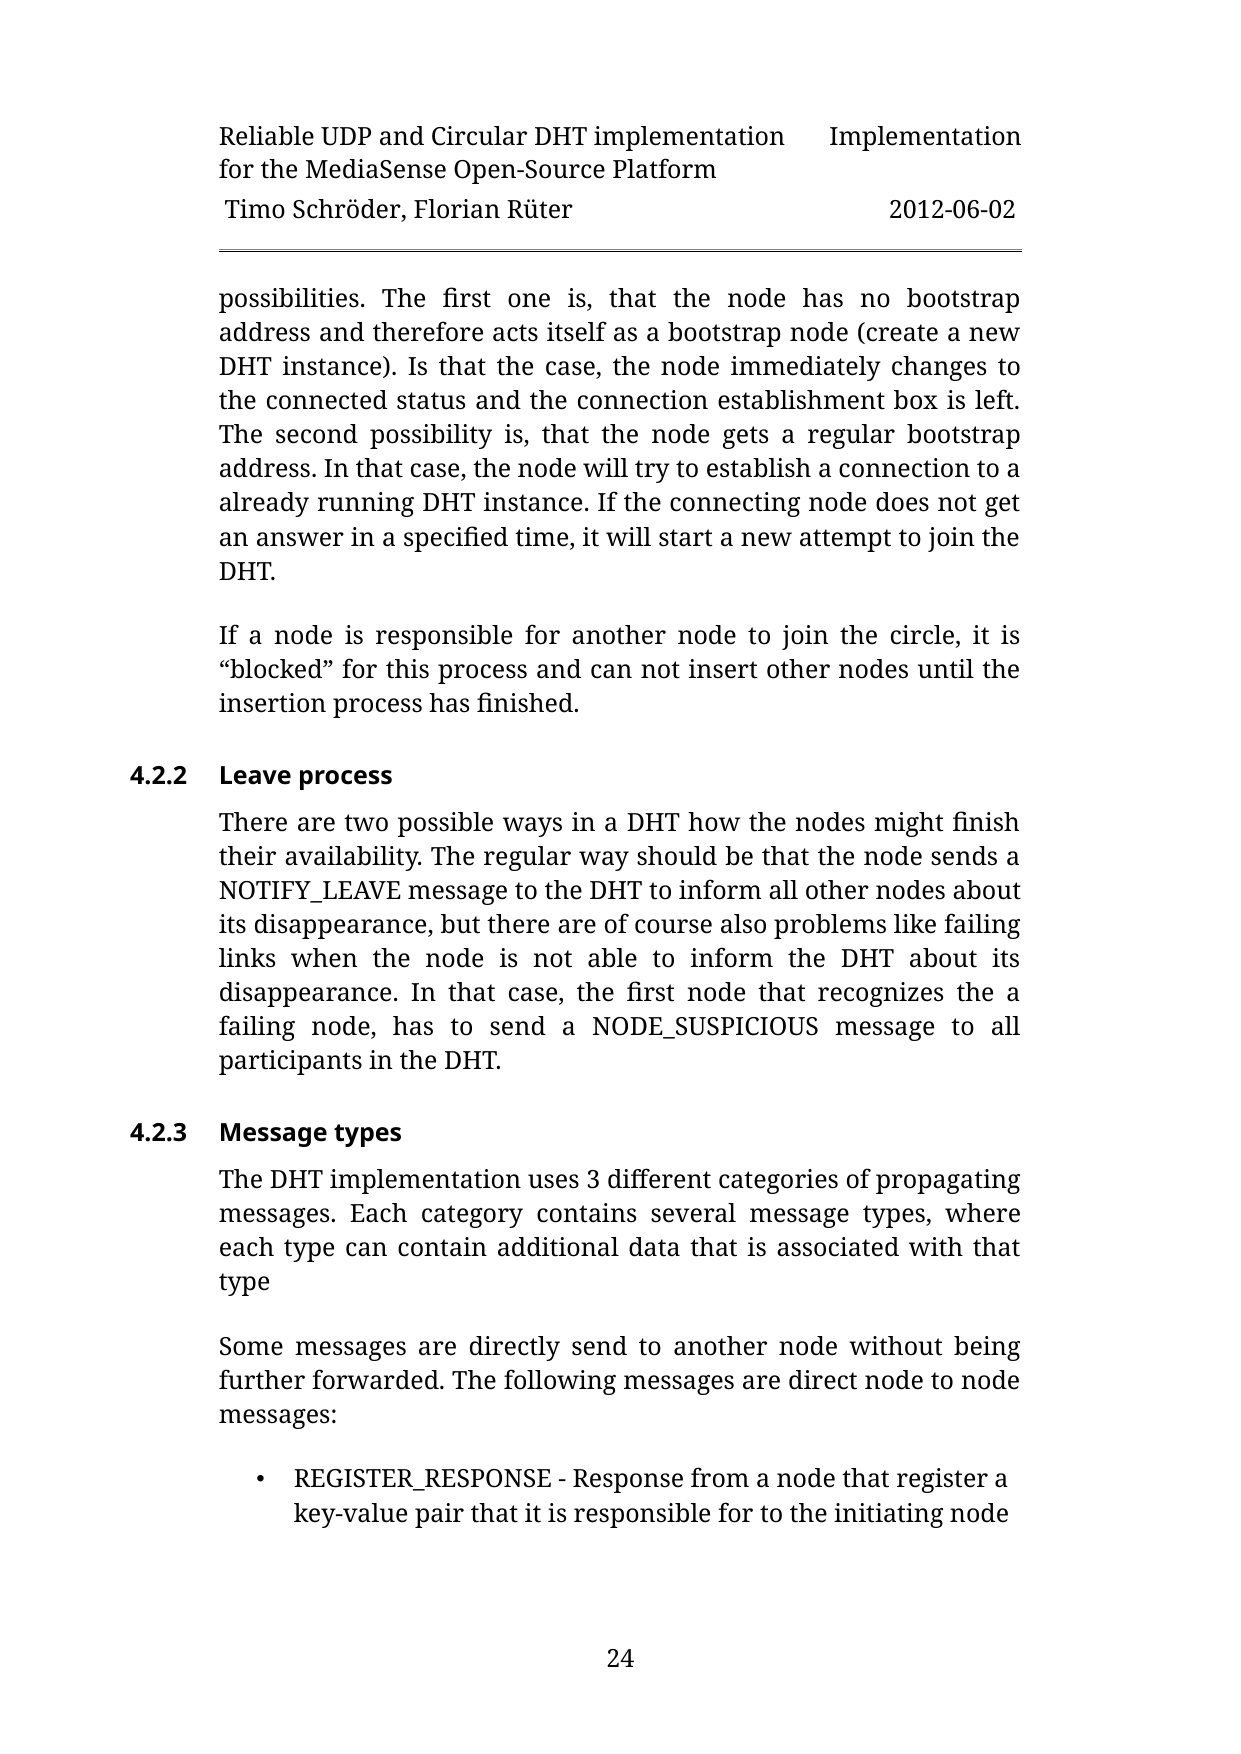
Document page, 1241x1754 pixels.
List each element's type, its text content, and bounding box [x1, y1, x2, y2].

text The DHT implementation uses 3 different categories of propagating messages. Each category contains several message types, where each type can contain additional data that is associated with that type [218, 1161, 1022, 1297]
text If a node is responsible for another node to join the circle, it is “blocked” for this process and can not insert other nodes until the insertion process has finished. [218, 618, 1022, 720]
subtitle Leave process [130, 757, 1022, 791]
text possibilities. The first one is, that the node has no bootstrap address and therefore acts itself as a bootstrap node (create a new DHT instance). Is that the case, the node immediately changes to the connected status and the connection establishment box is left. The second possibility is, that the node gets a regular bootstrap address. In that case, the node will try to establish a connection to a already running DHT instance. If the connecting node does not get an answer in a specified time, it will start a new attempt to join the DHT. [218, 281, 1022, 587]
subtitle Message types [130, 1114, 1022, 1148]
list REGISTER_RESPONSE - Response from a node that register a key-value pair that it is responsible for to the initiating node [256, 1461, 1022, 1529]
text Some messages are directly send to another node without being further forwarded. The following messages are direct node to node messages: [218, 1328, 1022, 1430]
text There are two possible ways in a DHT how the nodes might finish their availability. The regular way should be that the node sends a NOTIFY_LEAVE message to the DHT to inform all other nodes about its disappearance, but there are of course also problems like failing links when the node is not able to inform the DHT about its disappearance. In that case, the first node that recognizes the a failing node, has to send a NODE_SUSPICIOUS message to all participants in the DHT. [218, 804, 1022, 1077]
